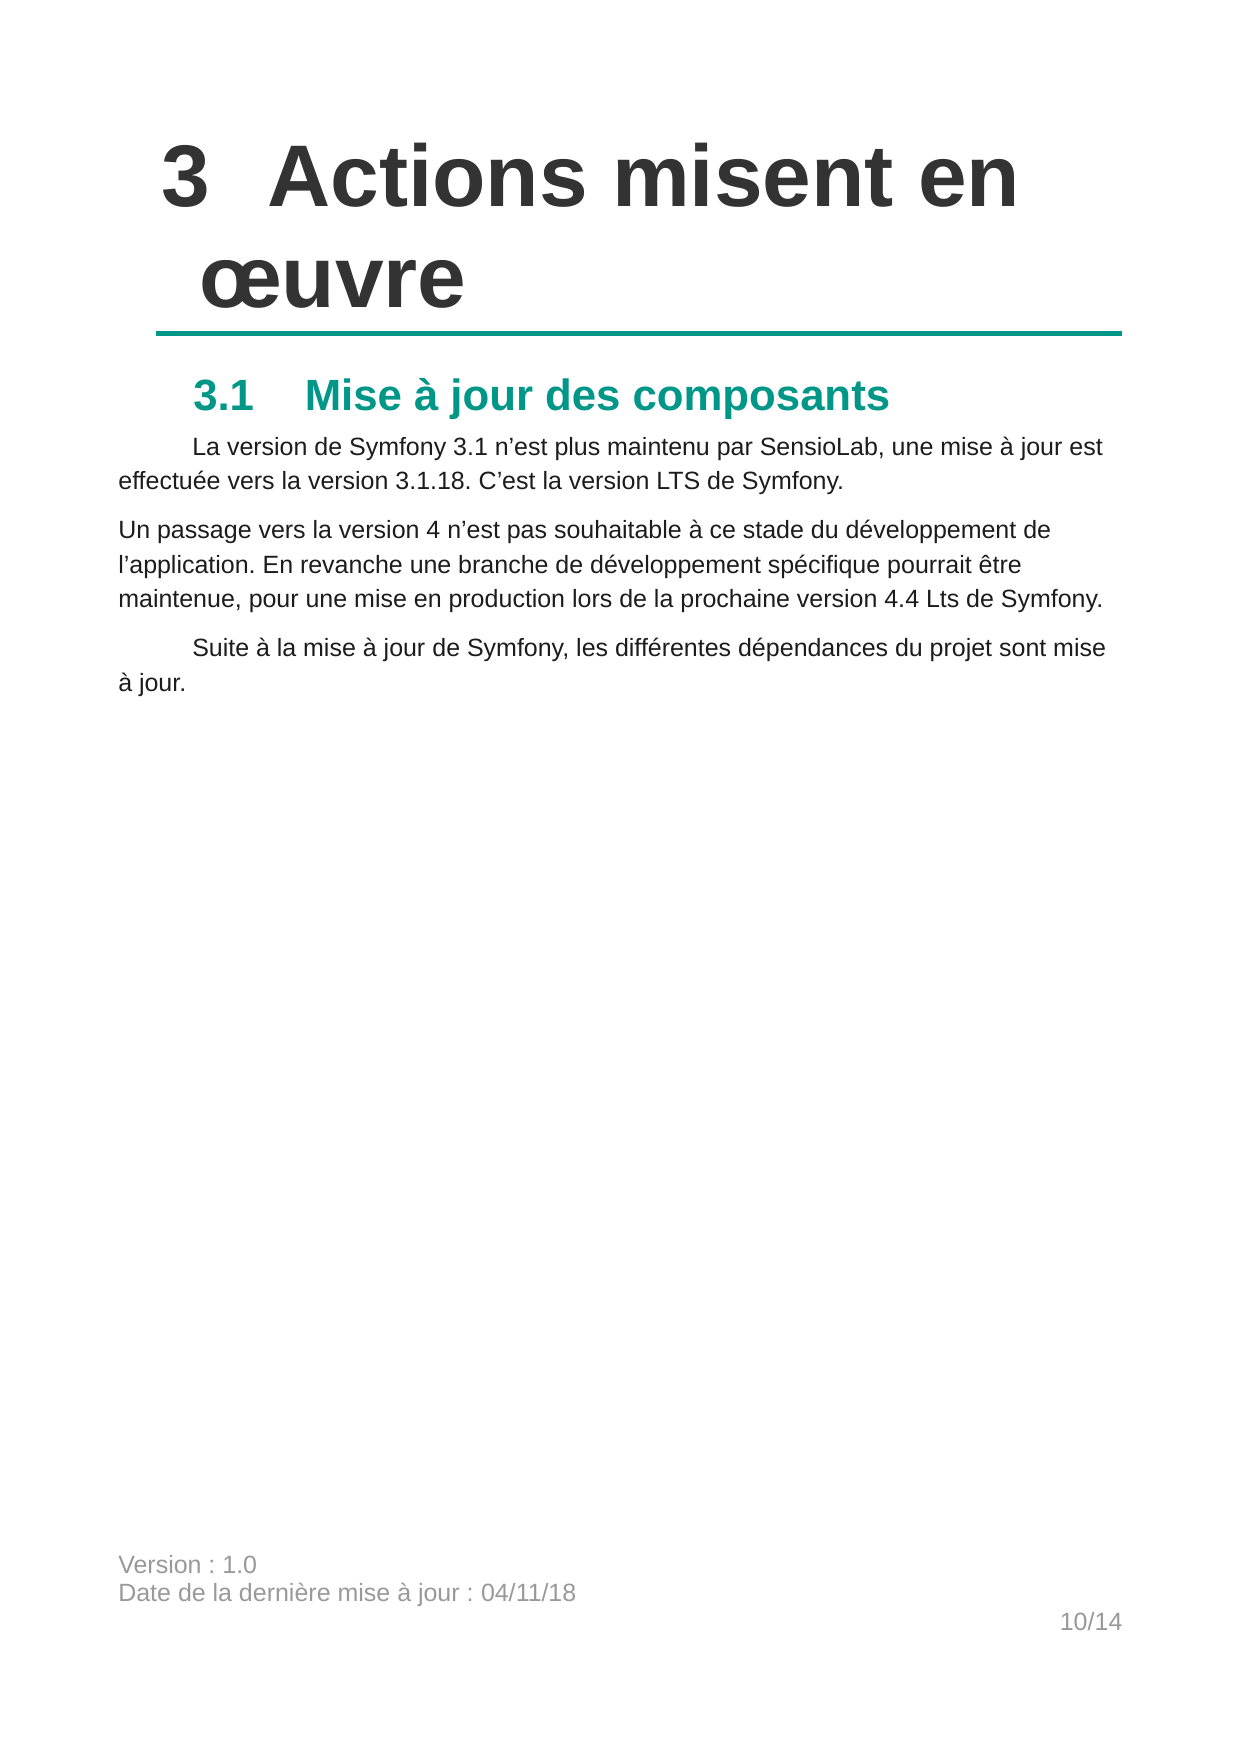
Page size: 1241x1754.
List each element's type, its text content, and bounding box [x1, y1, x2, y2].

subtitle Actions misent en œuvre [156, 118, 1122, 331]
text Suite à la mise à jour de Symfony, les différentes dépendances du projet sont mise à jour. [118, 633, 1122, 697]
text La version de Symfony 3.1 n’est plus maintenu par SensioLab, une mise à jour est effectuée vers la version 3.1.18. C’est la version LTS de Symfony. [118, 432, 1122, 495]
subtitle Mise à jour des composants [193, 369, 1122, 419]
text Un passage vers la version 4 n’est pas souhaitable à ce stade du développement de l’application. En revanche une branche de développement spécifique pourrait être maintenue, pour une mise en production lors de la prochaine version 4.4 Lts de Symfony. [118, 515, 1122, 613]
